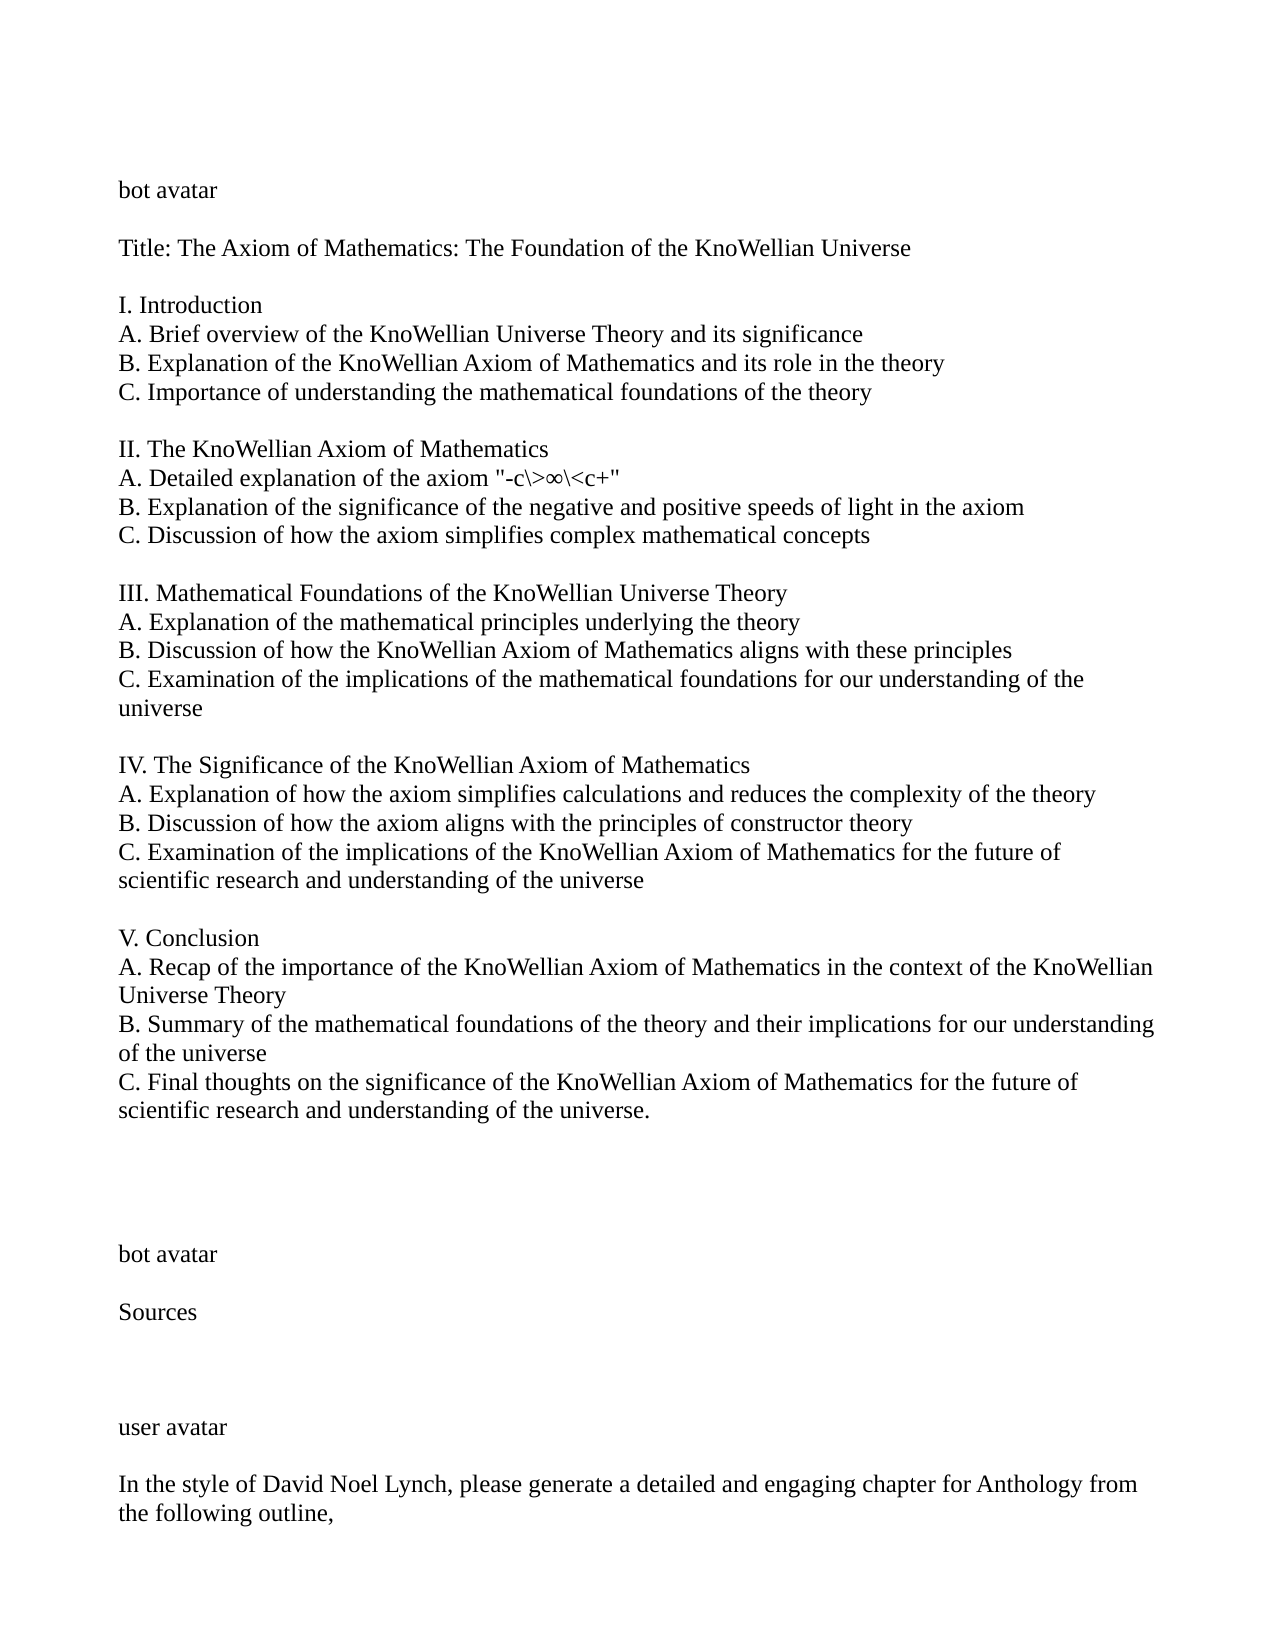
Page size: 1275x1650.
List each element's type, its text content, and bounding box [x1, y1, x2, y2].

text C. Final thoughts on the significance of the KnoWellian Axiom of Mathematics for the future of scientific research and understanding of the universe. [118, 1067, 1157, 1124]
text A. Detailed explanation of the axiom "-c\>∞\<c+" [118, 463, 1157, 492]
text B. Explanation of the KnoWellian Axiom of Mathematics and its role in the theory [118, 348, 1157, 377]
text C. Importance of understanding the mathematical foundations of the theory [118, 377, 1157, 406]
text C. Examination of the implications of the mathematical foundations for our understanding of the universe [118, 664, 1157, 722]
text IV. The Significance of the KnoWellian Axiom of Mathematics [118, 751, 1157, 779]
text B. Discussion of how the axiom aligns with the principles of constructor theory [118, 808, 1157, 837]
text I. Introduction [118, 291, 1157, 319]
text B. Summary of the mathematical foundations of the theory and their implications for our understanding of the universe [118, 1009, 1157, 1067]
text user avatar [118, 1412, 1157, 1441]
text B. Discussion of how the KnoWellian Axiom of Mathematics aligns with these principles [118, 636, 1157, 664]
text A. Explanation of the mathematical principles underlying the theory [118, 607, 1157, 636]
text Sources [118, 1297, 1157, 1326]
text C. Examination of the implications of the KnoWellian Axiom of Mathematics for the future of scientific research and understanding of the universe [118, 837, 1157, 894]
text A. Brief overview of the KnoWellian Universe Theory and its significance [118, 319, 1157, 348]
text II. The KnoWellian Axiom of Mathematics [118, 434, 1157, 463]
text B. Explanation of the significance of the negative and positive speeds of light in the axiom [118, 492, 1157, 521]
text A. Explanation of how the axiom simplifies calculations and reduces the complexity of the theory [118, 779, 1157, 808]
text bot avatar [118, 176, 1157, 204]
text A. Recap of the importance of the KnoWellian Axiom of Mathematics in the context of the KnoWellian Universe Theory [118, 952, 1157, 1009]
text III. Mathematical Foundations of the KnoWellian Universe Theory [118, 578, 1157, 607]
text V. Conclusion [118, 923, 1157, 952]
text bot avatar [118, 1239, 1157, 1268]
text C. Discussion of how the axiom simplifies complex mathematical concepts [118, 521, 1157, 549]
text Title: The Axiom of Mathematics: The Foundation of the KnoWellian Universe [118, 233, 1157, 262]
text In the style of David Noel Lynch, please generate a detailed and engaging chapter for Anthology from the following outline, [118, 1469, 1157, 1527]
